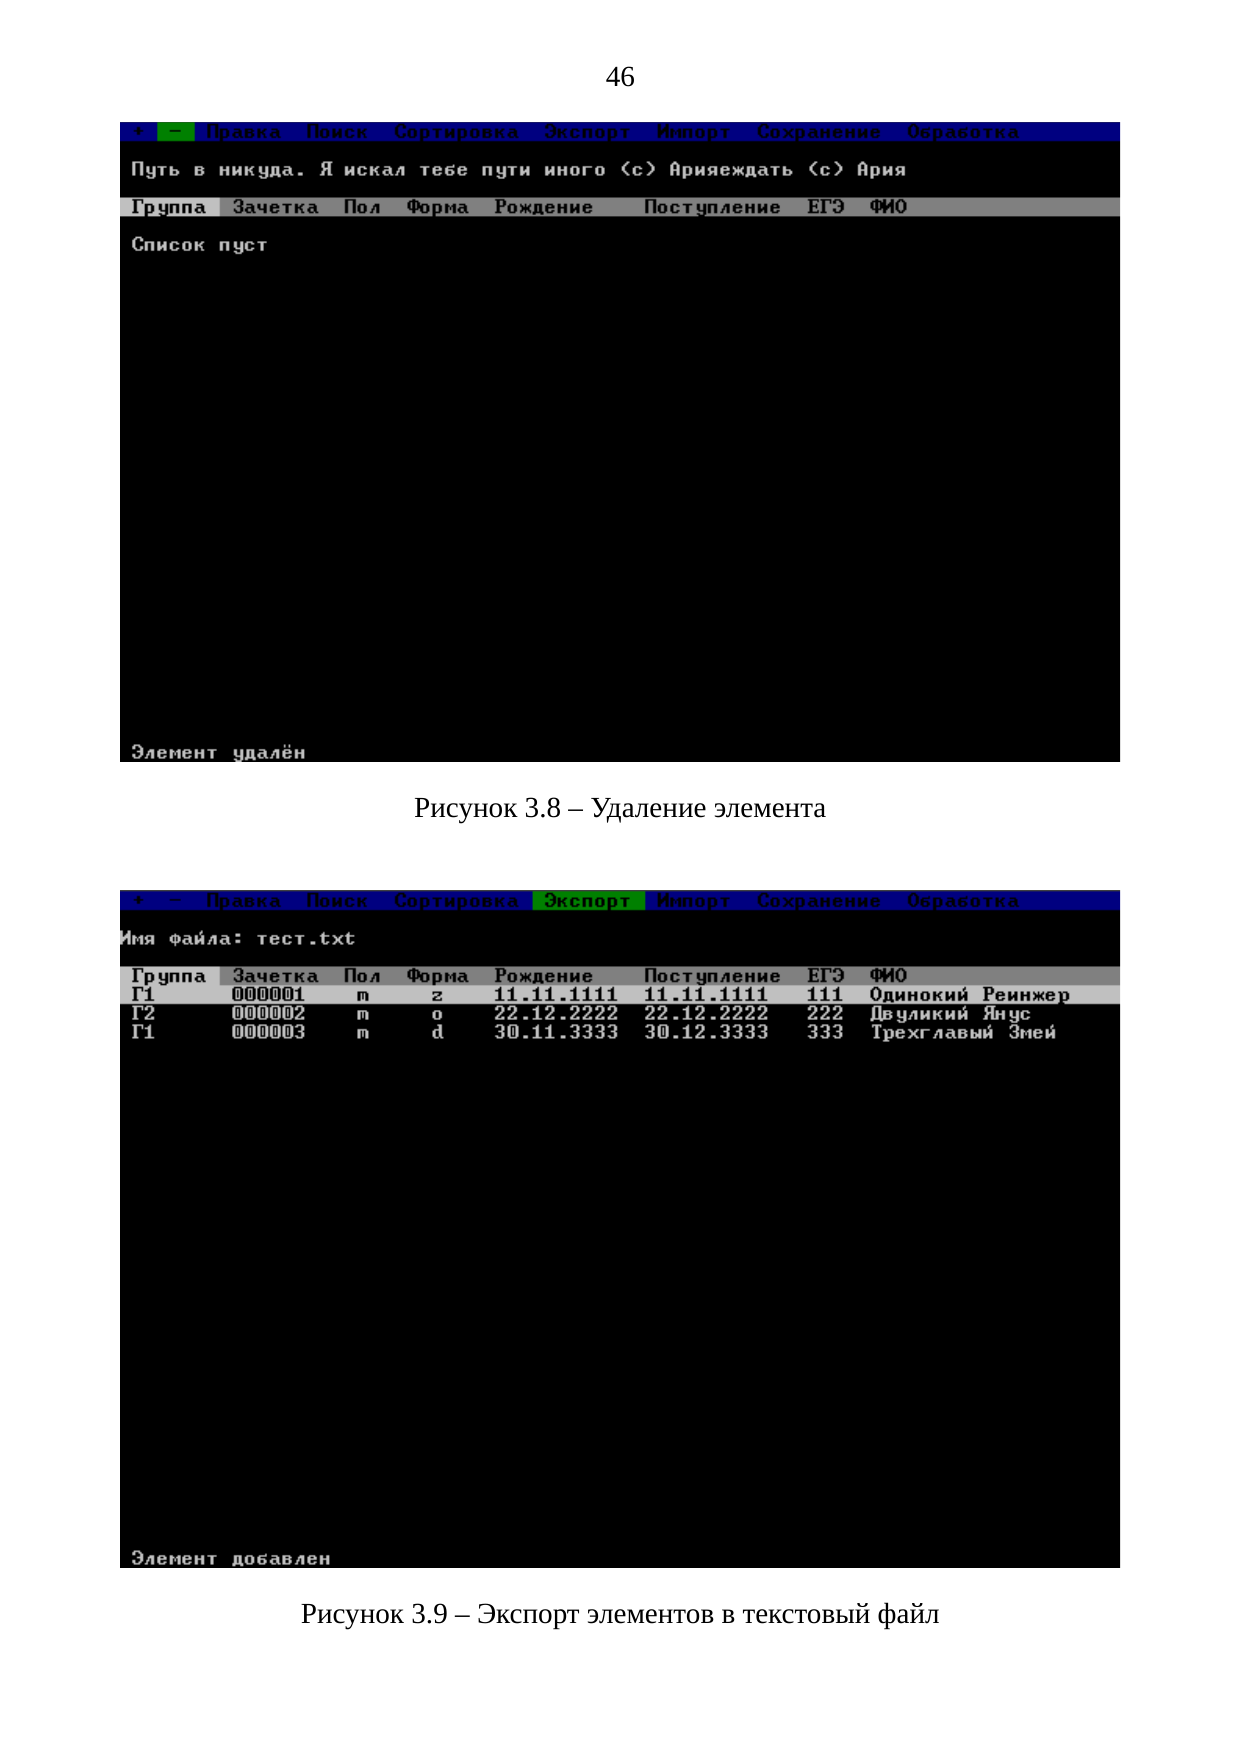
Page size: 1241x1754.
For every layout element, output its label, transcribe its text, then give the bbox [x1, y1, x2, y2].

picture [120, 122, 1121, 762]
text Рисунок 3.9 – Экспорт элементов в текстовый файл [118, 1596, 1122, 1629]
picture [120, 890, 1121, 1568]
text Рисунок 3.8 – Удаление элемента [118, 790, 1122, 823]
